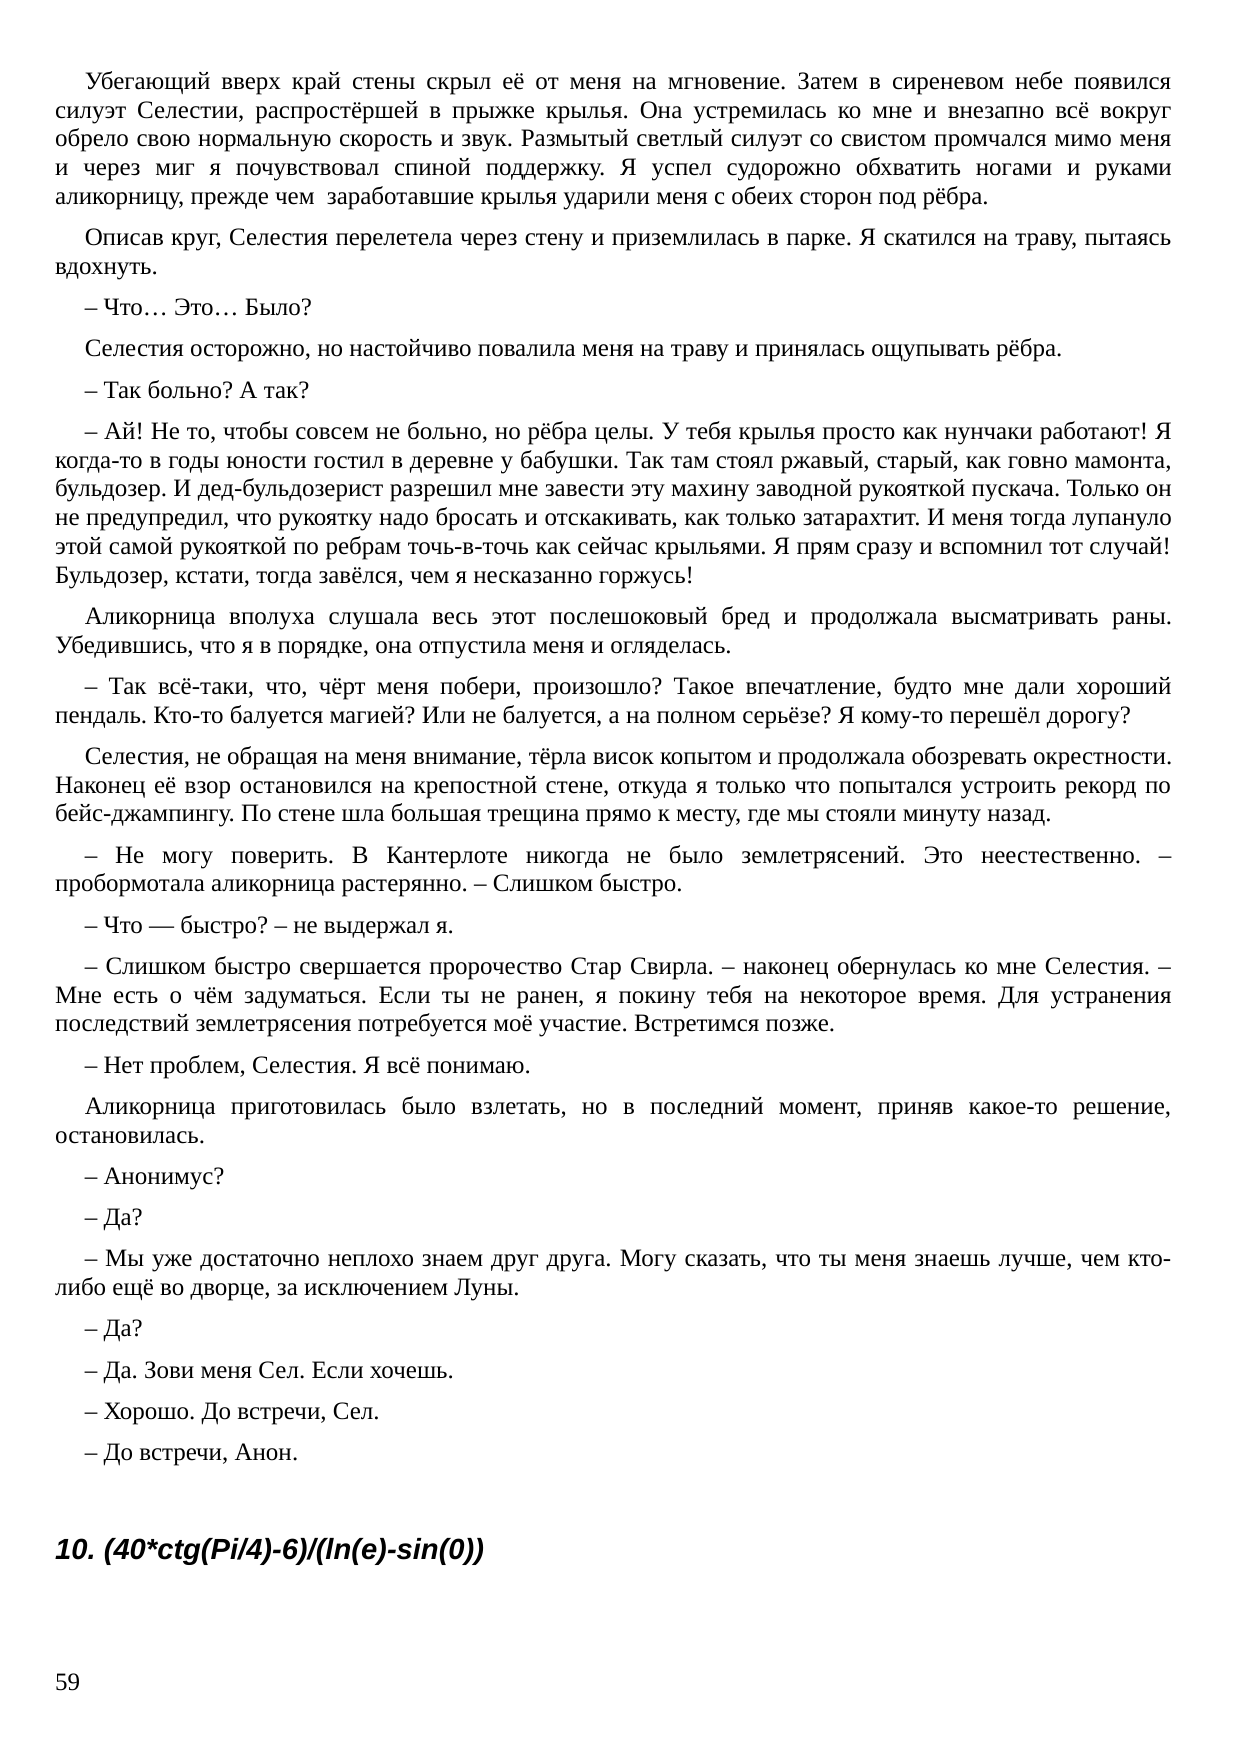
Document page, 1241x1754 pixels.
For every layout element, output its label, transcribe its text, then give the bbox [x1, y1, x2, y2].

text – Хорошо. До встречи, Сел. [55, 1396, 1173, 1425]
text – Так больно? А так? [55, 375, 1173, 403]
text – Не могу поверить. В Кантерлоте никогда не было землетрясений. Это неестественно. – пробормотала аликорница растерянно. – Слишком быстро. [55, 840, 1173, 897]
text – Что — быстро? – не выдержал я. [55, 910, 1173, 938]
text – Мы уже достаточно неплохо знаем друг друга. Могу сказать, что ты меня знаешь лучше, чем кто-либо ещё во дворце, за исключением Луны. [55, 1243, 1173, 1301]
text – Слишком быстро свершается пророчество Стар Свирла. – наконец обернулась ко мне Селестия. – Мне есть о чём задуматься. Если ты не ранен, я покину тебя на некоторое время. Для устранения последствий землетрясения потребуется моё участие. Встретимся позже. [55, 951, 1173, 1037]
text – Да. Зови меня Сел. Если хочешь. [55, 1355, 1173, 1383]
text Аликорница вполуха слушала весь этот послешоковый бред и продолжала высматривать раны. Убедившись, что я в порядке, она отпустила меня и огляделась. [55, 601, 1173, 658]
text – Нет проблем, Селестия. Я всё понимаю. [55, 1050, 1173, 1078]
text – Да? [55, 1313, 1173, 1342]
text – Да? [55, 1202, 1173, 1231]
text Убегающий вверх край стены скрыл её от меня на мгновение. Затем в сиреневом небе появился силуэт Селестии, распростёршей в прыжке крылья. Она устремилась ко мне и внезапно всё вокруг обрело свою нормальную скорость и звук. Размытый светлый силуэт со свистом промчался мимо меня и через миг я почувствовал спиной поддержку. Я успел судорожно обхватить ногами и руками аликорницу, прежде чем заработавшие крылья ударили меня с обеих сторон под рёбра. [55, 66, 1173, 210]
text Описав круг, Селестия перелетела через стену и приземлилась в парке. Я скатился на траву, пытаясь вдохнуть. [55, 222, 1173, 280]
text Селестия осторожно, но настойчиво повалила меня на траву и принялась ощупывать рёбра. [55, 333, 1173, 362]
text – Так всё-таки, что, чёрт меня побери, произошло? Такое впечатление, будто мне дали хороший пендаль. Кто-то балуется магией? Или не балуется, а на полном серьёзе? Я кому-то перешёл дорогу? [55, 671, 1173, 728]
text Селестия, не обращая на меня внимание, тёрла висок копытом и продолжала обозревать окрестности. Наконец её взор остановился на крепостной стене, откуда я только что попытался устроить рекорд по бейс-джампингу. По стене шла большая трещина прямо к месту, где мы стояли минуту назад. [55, 741, 1173, 827]
text – Что… Это… Было? [55, 292, 1173, 321]
text – До встречи, Анон. [55, 1437, 1173, 1466]
text – Ай! Не то, чтобы совсем не больно, но рёбра целы. У тебя крылья просто как нунчаки работают! Я когда-то в годы юности гостил в деревне у бабушки. Так там стоял ржавый, старый, как говно мамонта, бульдозер. И дед-бульдозерист разрешил мне завести эту махину заводной рукояткой пускача. Только он не предупредил, что рукоятку надо бросать и отскакивать, как только затарахтит. И меня тогда лупануло этой самой рукояткой по ребрам точь-в-точь как сейчас крыльями. Я прям сразу и вспомнил тот случай! Бульдозер, кстати, тогда завёлся, чем я несказанно горжусь! [55, 416, 1173, 588]
subtitle 10. (40*ctg(Pi/4)-6)/(ln(e)-sin(0)) [55, 1532, 1173, 1566]
text – Анонимус? [55, 1161, 1173, 1190]
text Аликорница приготовилась было взлетать, но в последний момент, приняв какое-то решение, остановилась. [55, 1091, 1173, 1148]
